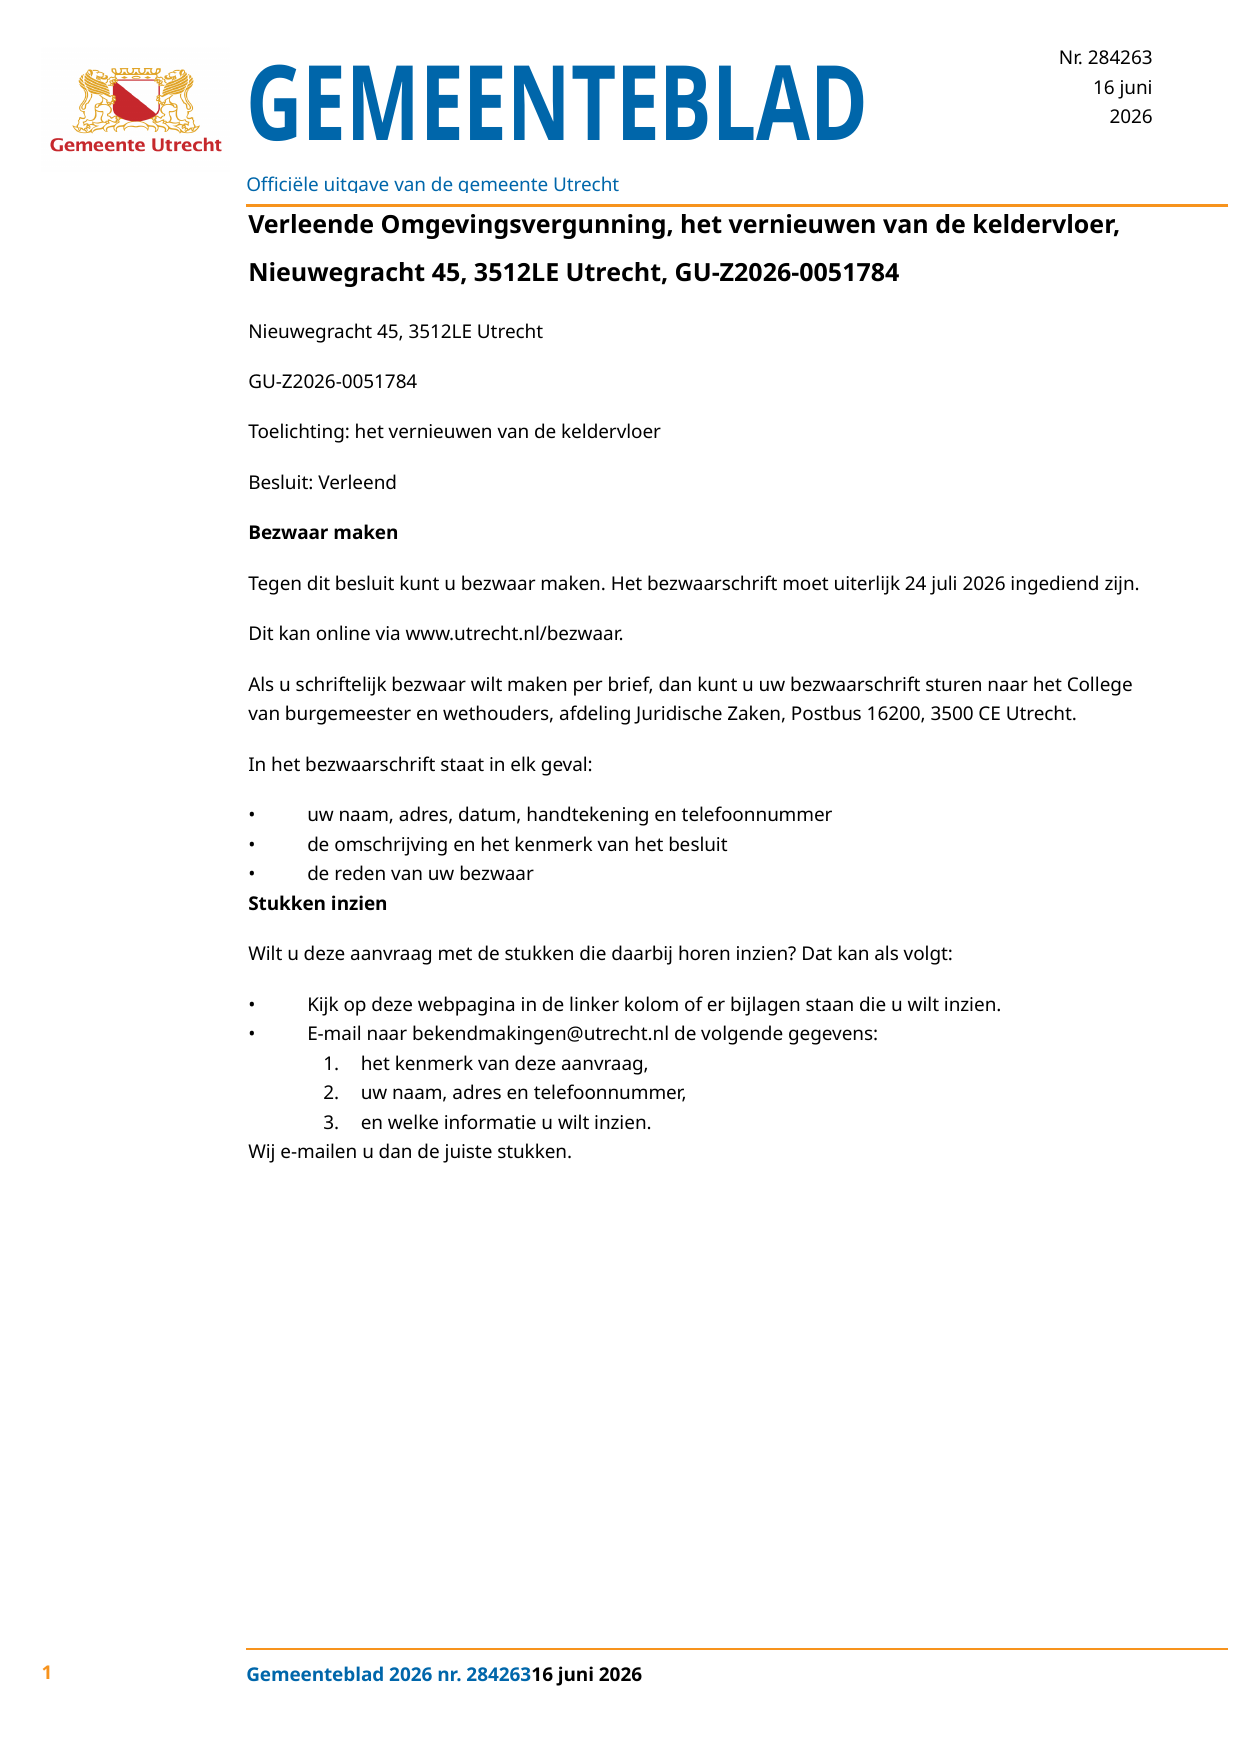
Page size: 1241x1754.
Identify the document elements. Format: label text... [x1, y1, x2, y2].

text Nieuwegracht 45, 3512LE Utrecht [248, 318, 1152, 344]
text Als u schriftelijk bezwaar wilt maken per brief, dan kunt u uw bezwaarschrift sturen naar het College van burgemeester en wethouders, afdeling Juridische Zaken, Postbus 16200, 3500 CE Utrecht. [248, 671, 1152, 726]
text Besluit: Verleend [248, 469, 1152, 495]
list uw naam, adres, datum, handtekening en telefoonnummer [248, 801, 1152, 827]
text GU-Z2026-0051784 [248, 368, 1152, 394]
list en welke informatie u wilt inzien. [323, 1109, 1152, 1135]
text Verleende Omgevingsvergunning, het vernieuwen van de keldervloer, Nieuwegracht 45, 3512LE Utrecht, GU-Z2026-0051784 [248, 207, 1152, 288]
text Wilt u deze aanvraag met de stukken die daarbij horen inzien? Dat kan als volgt: [248, 940, 1152, 966]
list de omschrijving en het kenmerk van het besluit [248, 831, 1152, 857]
text Tegen dit besluit kunt u bezwaar maken. Het bezwaarschrift moet uiterlijk 24 juli 2026 ingediend zijn. [248, 570, 1152, 596]
text Wij e-mailen u dan de juiste stukken. [248, 1139, 1152, 1164]
text Toelichting: het vernieuwen van de keldervloer [248, 419, 1152, 444]
text Stukken inzien [248, 890, 1152, 916]
list het kenmerk van deze aanvraag, [323, 1050, 1152, 1076]
picture [41, 47, 231, 172]
list Kijk op deze webpagina in de linker kolom of er bijlagen staan die u wilt inzien. [248, 991, 1152, 1017]
text In het bezwaarschrift staat in elk geval: [248, 751, 1152, 777]
list de reden van uw bezwaar [248, 860, 1152, 886]
text Bezwaar maken [248, 519, 1152, 545]
text Dit kan online via www.utrecht.nl/bezwaar. [248, 620, 1152, 646]
list uw naam, adres en telefoonnummer, [323, 1079, 1152, 1105]
list E-mail naar bekendmakingen@utrecht.nl de volgende gegevens: [248, 1020, 1152, 1046]
